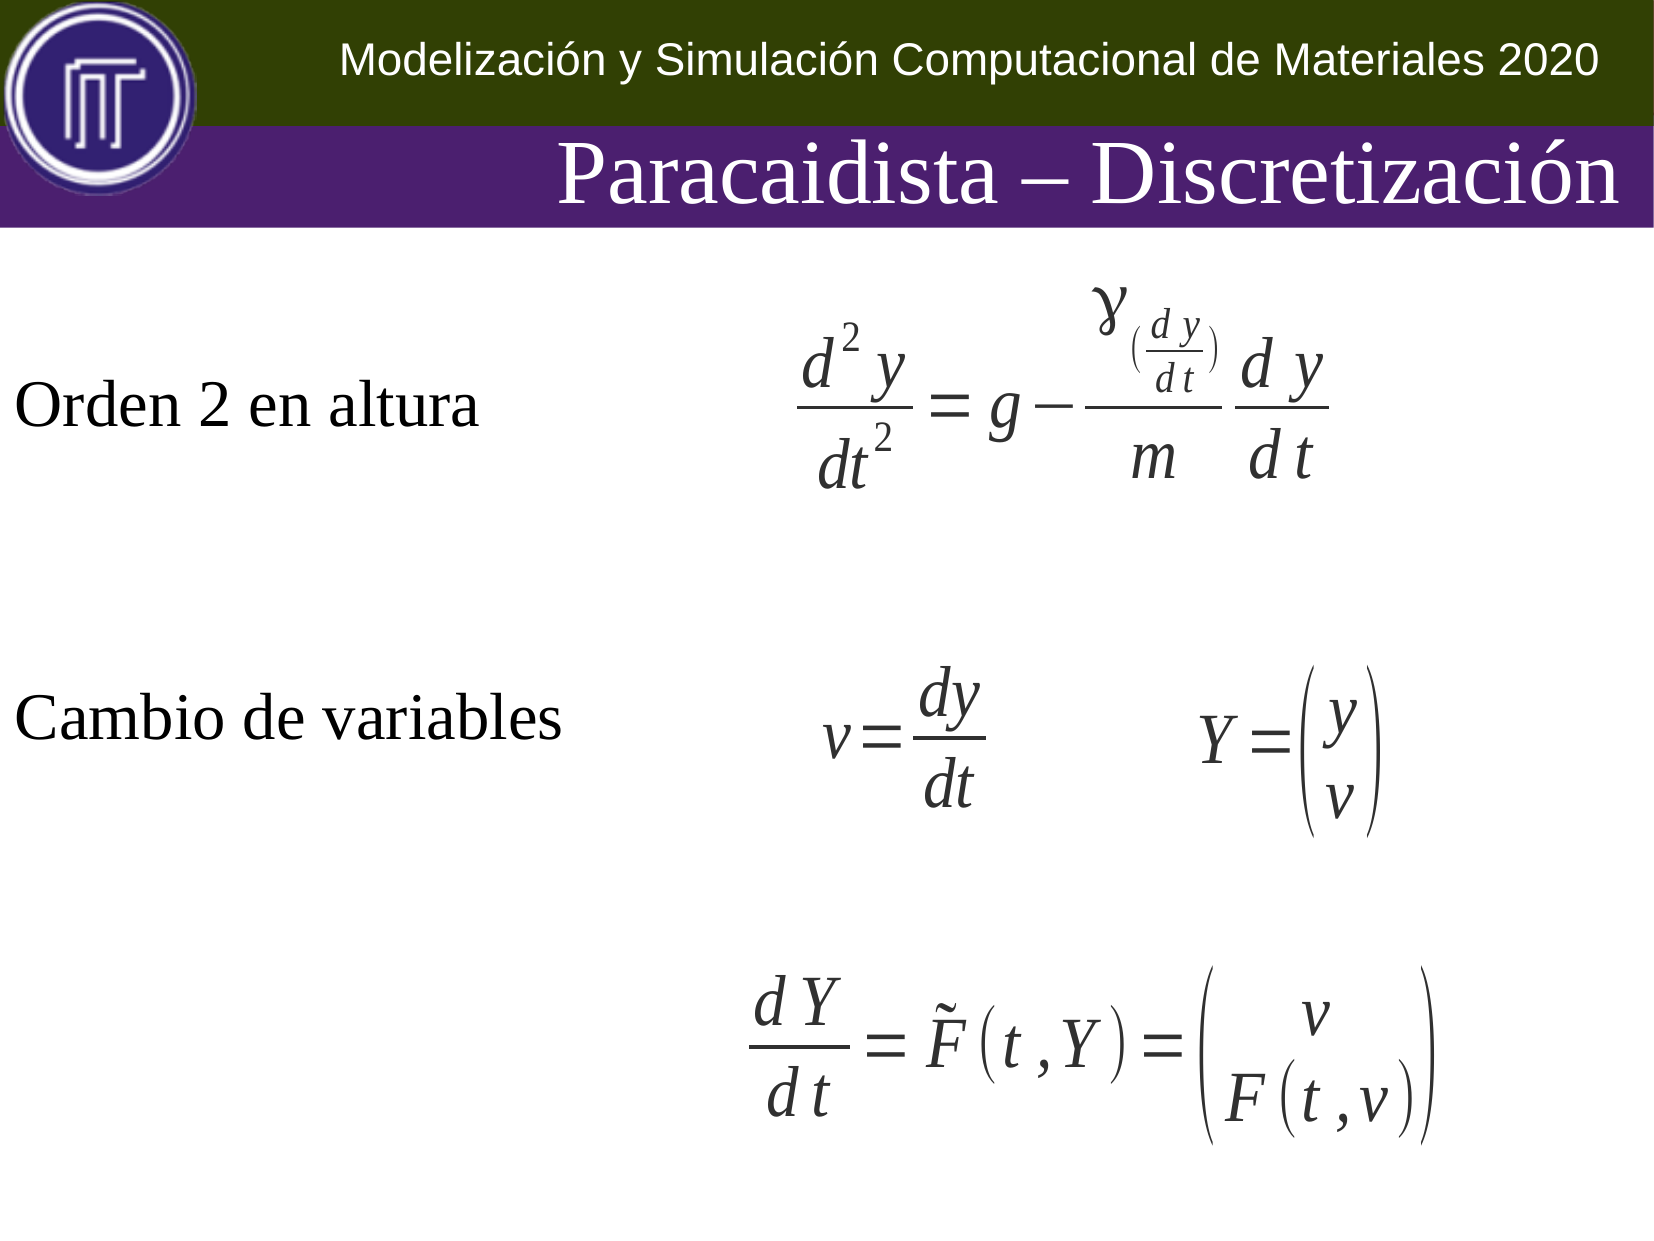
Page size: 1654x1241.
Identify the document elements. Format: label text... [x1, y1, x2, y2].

chart [787, 483, 1339, 504]
picture [2, 0, 197, 196]
text_box Orden 2 en altura [0, 325, 1654, 483]
chart [814, 651, 996, 823]
chart [787, 284, 1339, 325]
chart [739, 960, 1447, 1151]
text_box Paracaidista – Discretización [541, 64, 1654, 282]
text_box Cambio de variables [0, 638, 1654, 796]
chart [1189, 660, 1393, 842]
